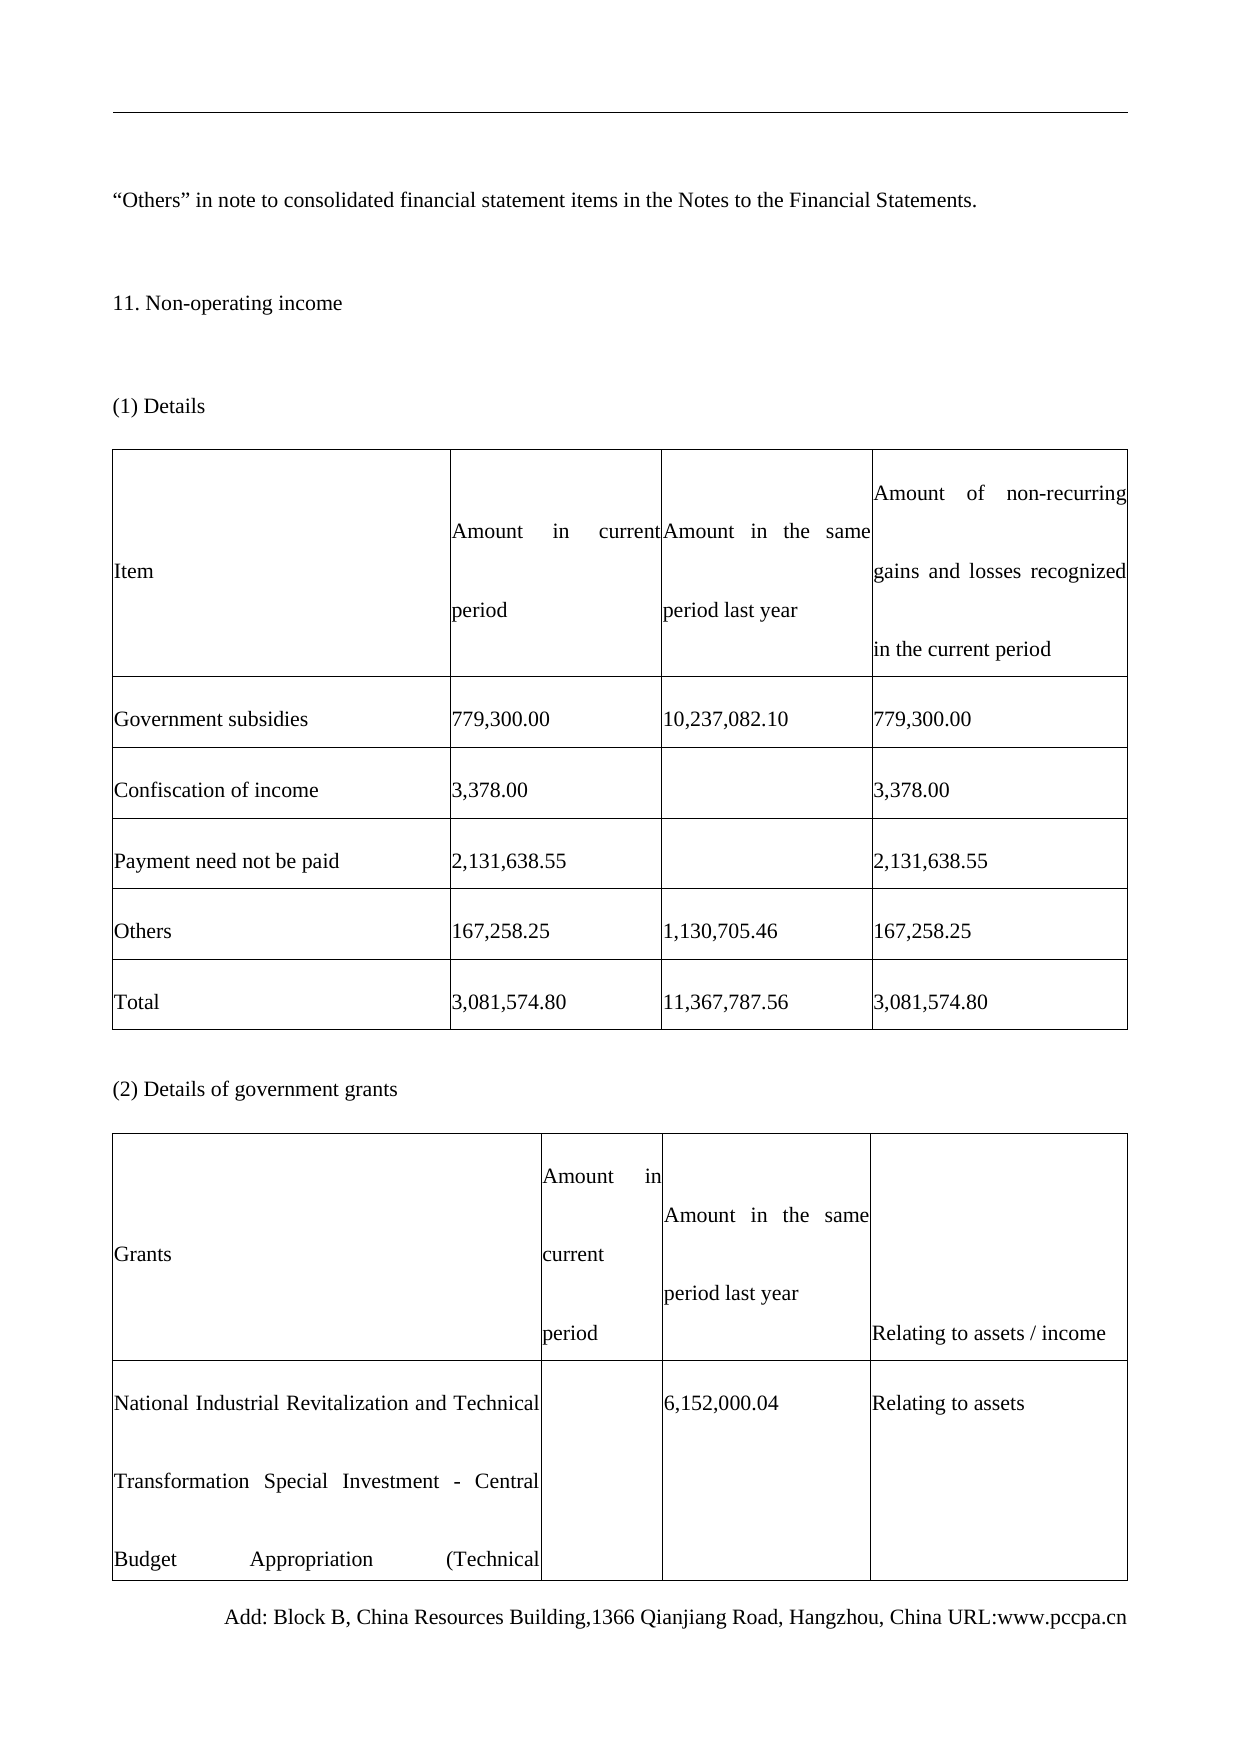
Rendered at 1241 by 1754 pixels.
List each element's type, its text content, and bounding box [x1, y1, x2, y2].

table_cell 10,237,082.10 [662, 677, 872, 747]
table_cell Government subsidies [113, 677, 450, 747]
table_cell 2,131,638.55 [873, 819, 1127, 888]
table_cell Others [113, 889, 450, 959]
table_cell National Industrial Revitalization and Technical Transformation Special Investment - Central Budget Appropriation (Technical [113, 1361, 541, 1580]
table_cell 1,130,705.46 [662, 889, 872, 959]
table_cell 167,258.25 [873, 889, 1127, 959]
text (2) Details of government grants [112, 1047, 1128, 1110]
table_cell 11,367,787.56 [662, 960, 872, 1029]
table_header Amount in current period [451, 450, 661, 676]
table_cell [662, 819, 872, 888]
table_header Amount in the same period last year [662, 450, 872, 676]
table_cell Payment need not be paid [113, 819, 450, 888]
table_cell 3,378.00 [451, 748, 661, 817]
text (1) Details [112, 364, 1128, 426]
table_cell 167,258.25 [451, 889, 661, 959]
table_cell Confiscation of income [113, 748, 450, 817]
table_cell Total [113, 960, 450, 1029]
table_cell Relating to assets [871, 1361, 1127, 1580]
table_cell 3,081,574.80 [451, 960, 661, 1029]
table_header Grants [113, 1134, 541, 1360]
table_cell 779,300.00 [873, 677, 1127, 747]
table_cell [662, 748, 872, 817]
table_cell 2,131,638.55 [451, 819, 661, 888]
table_cell 6,152,000.04 [663, 1361, 870, 1580]
table_header Relating to assets / income [871, 1134, 1127, 1360]
table_header Amount in the same period last year [663, 1134, 870, 1360]
text “Others” in note to consolidated financial statement items in the Notes to the Financial Statements. [112, 158, 1128, 221]
text 11. Non-operating income [112, 261, 1128, 323]
table_cell 3,378.00 [873, 748, 1127, 817]
table_cell [542, 1361, 662, 1580]
table_header Amount of non-recurring gains and losses recognized in the current period [873, 450, 1127, 676]
table_header Amount in current period [542, 1134, 662, 1360]
table_cell 779,300.00 [451, 677, 661, 747]
table_cell 3,081,574.80 [873, 960, 1127, 1029]
table_header Item [113, 450, 450, 676]
